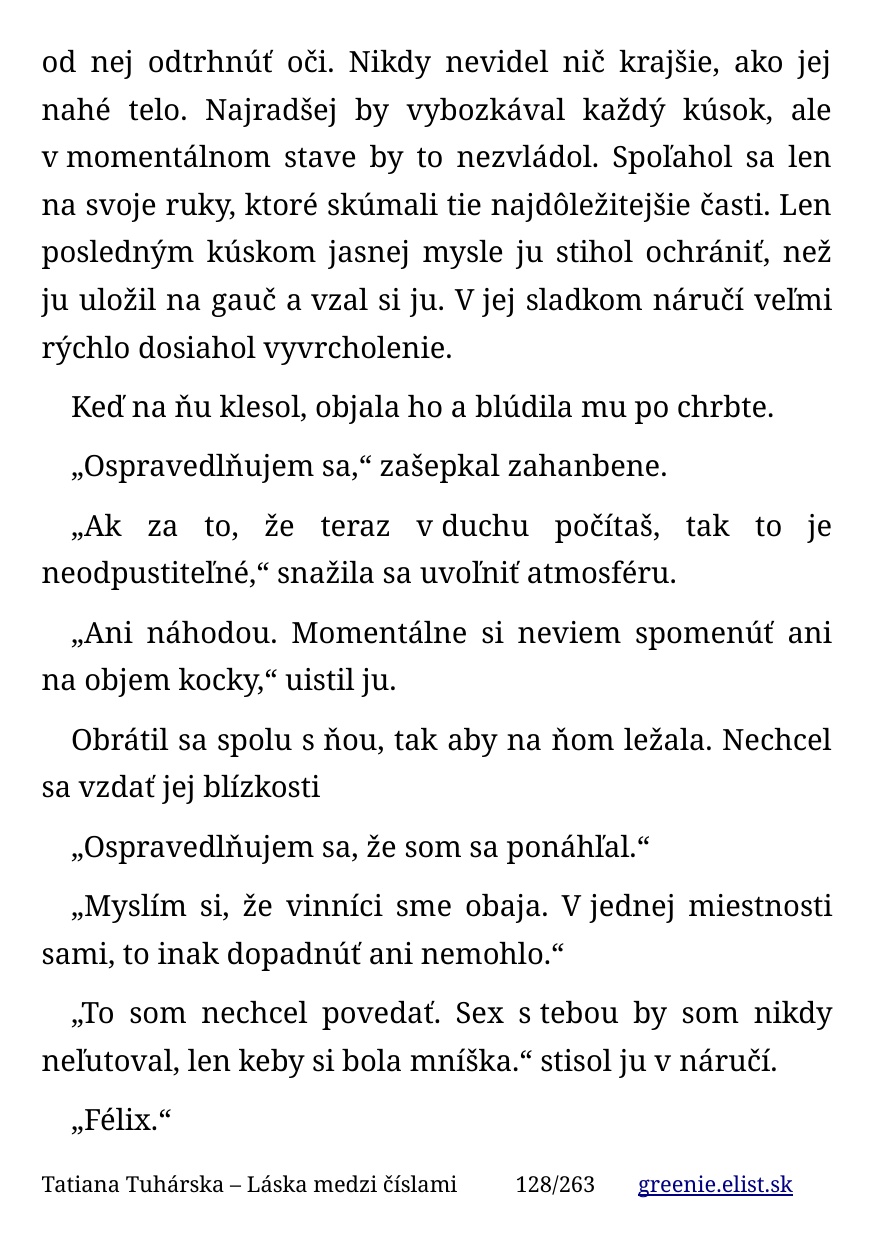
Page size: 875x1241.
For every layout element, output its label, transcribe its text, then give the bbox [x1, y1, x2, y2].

text „Ospravedlňujem sa,“ zašepkal zahanbene. [41, 446, 833, 485]
text „Ani náhodou. Momentálne si neviem spomenúť ani na objem kocky,“ uistil ju. [41, 612, 833, 699]
text „To som nechcel povedať. Sex s tebou by som nikdy neľutoval, len keby si bola mníška.“ stisol ju v náručí. [41, 992, 833, 1080]
text „Ospravedlňujem sa, že som sa ponáhľal.“ [41, 826, 833, 866]
text „Félix.“ [41, 1099, 833, 1139]
text od nej odtrhnúť oči. Nikdy nevidel nič krajšie, ako jej nahé telo. Najradšej by vybozkával každý kúsok, ale v momentálnom stave by to nezvládol. Spoľahol sa len na svoje ruky, ktoré skúmali tie najdôležitejšie časti. Len posledným kúskom jasnej mysle ju stihol ochrániť, než ju uložil na gauč a vzal si ju. V jej sladkom náručí veľmi rýchlo dosiahol vyvrcholenie. [41, 41, 833, 367]
text „Myslím si, že vinníci sme obaja. V jednej miestnosti sami, to inak dopadnúť ani nemohlo.“ [41, 885, 833, 973]
text „Ak za to, že teraz v duchu počítaš, tak to je neodpustiteľné,“ snažila sa uvoľniť atmosféru. [41, 505, 833, 592]
text Obrátil sa spolu s ňou, tak aby na ňom ležala. Nechcel sa vzdať jej blízkosti [41, 719, 833, 806]
text Keď na ňu klesol, objala ho a blúdila mu po chrbte. [41, 386, 833, 426]
